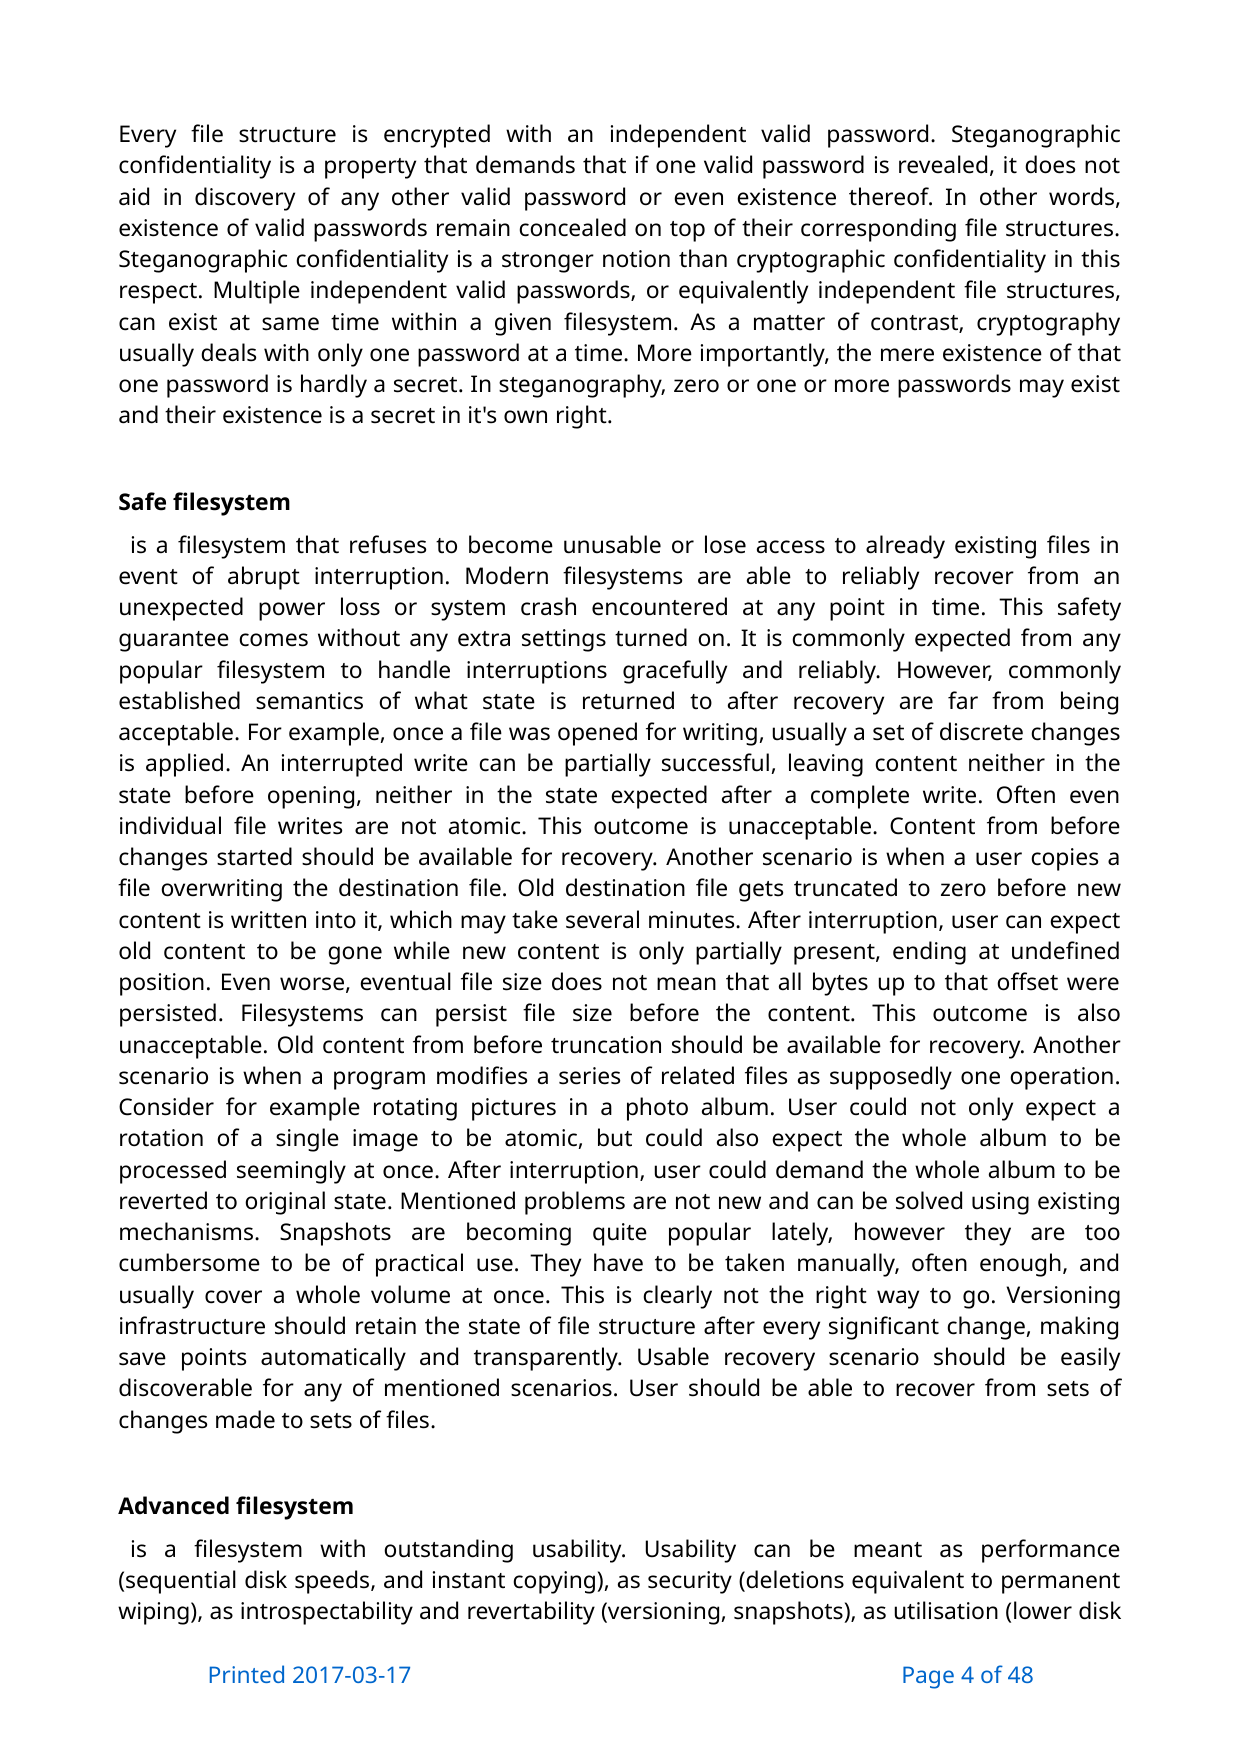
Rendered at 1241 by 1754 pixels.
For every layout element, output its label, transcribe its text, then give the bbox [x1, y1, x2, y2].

text is a filesystem that refuses to become unusable or lose access to already existing files in event of abrupt interruption. Modern filesystems are able to reliably recover from an unexpected power loss or system crash encountered at any point in time. This safety guarantee comes without any extra settings turned on. It is commonly expected from any popular filesystem to handle interruptions gracefully and reliably. However, commonly established semantics of what state is returned to after recovery are far from being acceptable. For example, once a file was opened for writing, usually a set of discrete changes is applied. An interrupted write can be partially successful, leaving content neither in the state before opening, neither in the state expected after a complete write. Often even individual file writes are not atomic. This outcome is unacceptable. Content from before changes started should be available for recovery. Another scenario is when a user copies a file overwriting the destination file. Old destination file gets truncated to zero before new content is written into it, which may take several minutes. After interruption, user can expect old content to be gone while new content is only partially present, ending at undefined position. Even worse, eventual file size does not mean that all bytes up to that offset were persisted. Filesystems can persist file size before the content. This outcome is also unacceptable. Old content from before truncation should be available for recovery. Another scenario is when a program modifies a series of related files as supposedly one operation. Consider for example rotating pictures in a photo album. User could not only expect a rotation of a single image to be atomic, but could also expect the whole album to be processed seemingly at once. After interruption, user could demand the whole album to be reverted to original state. Mentioned problems are not new and can be solved using existing mechanisms. Snapshots are becoming quite popular lately, however they are too cumbersome to be of practical use. They have to be taken manually, often enough, and usually cover a whole volume at once. This is clearly not the right way to go. Versioning infrastructure should retain the state of file structure after every significant change, making save points automatically and transparently. Usable recovery scenario should be easily discoverable for any of mentioned scenarios. User should be able to recover from sets of changes made to sets of files. [118, 528, 1122, 1435]
subtitle Advanced filesystem [118, 1490, 1122, 1521]
text is a filesystem with outstanding usability. Usability can be meant as performance (sequential disk speeds, and instant copying), as security (deletions equivalent to permanent wiping), as introspectability and revertability (versioning, snapshots), as utilisation (lower disk [118, 1533, 1122, 1626]
text Every file structure is encrypted with an independent valid password. Steganographic confidentiality is a property that demands that if one valid password is revealed, it does not aid in discovery of any other valid password or even existence thereof. In other words, existence of valid passwords remain concealed on top of their corresponding file structures. Steganographic confidentiality is a stronger notion than cryptographic confidentiality in this respect. Multiple independent valid passwords, or equivalently independent file structures, can exist at same time within a given filesystem. As a matter of contrast, cryptography usually deals with only one password at a time. More importantly, the mere existence of that one password is hardly a secret. In steganography, zero or one or more passwords may exist and their existence is a secret in it's own right. [118, 118, 1122, 431]
subtitle Safe filesystem [118, 486, 1122, 517]
